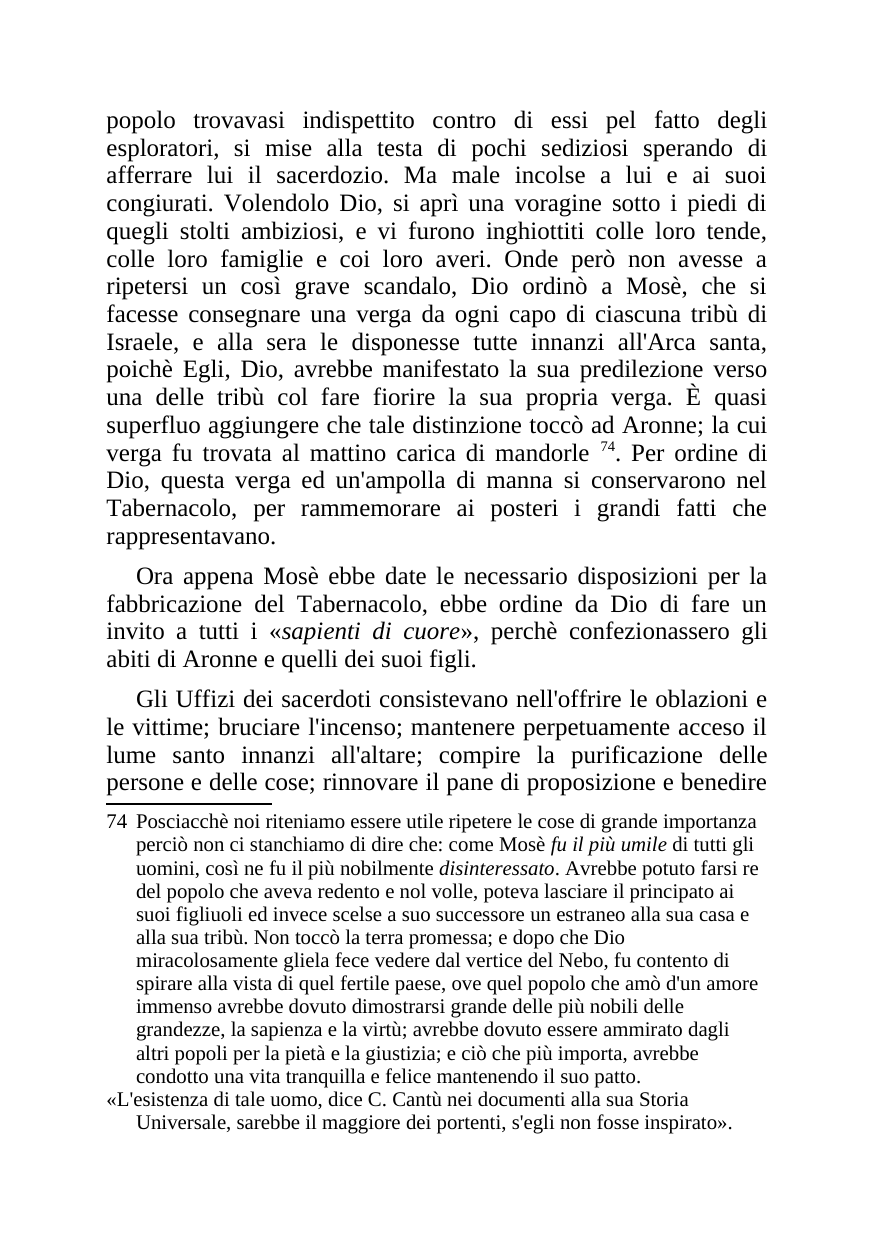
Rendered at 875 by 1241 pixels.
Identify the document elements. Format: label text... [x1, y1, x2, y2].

text Gli Uffizi dei sacerdoti consistevano nell'offrire le oblazioni e le vittime; bruciare l'incenso; mantenere perpetuamente acceso il lume santo innanzi all'altare; compire la purificazione delle persone e delle cose; rinnovare il pane di proposizione e benedire [106, 685, 768, 796]
text popolo trovavasi indispettito contro di essi pel fatto degli esploratori, si mise alla testa di pochi sediziosi sperando di afferrare lui il sacerdozio. Ma male incolse a lui e ai suoi congiurati. Volendolo Dio, si aprì una voragine sotto i piedi di quegli stolti ambiziosi, e vi furono inghiottiti colle loro tende, colle loro famiglie e coi loro averi. Onde però non avesse a ripetersi un così grave scandalo, Dio ordinò a Mosè, che si facesse consegnare una verga da ogni capo di ciascuna tribù di Israele, e alla sera le disponesse tutte innanzi all'Arca santa, poichè Egli, Dio, avrebbe manifestato la sua predilezione verso una delle tribù col fare fiorire la sua propria verga. È quasi superfluo aggiungere che tale distinzione toccò ad Aronne; la cui verga fu trovata al mattino carica di mandorle . Per ordine di Dio, questa verga ed un'ampolla di manna si conservarono nel Tabernacolo, per rammemorare ai posteri i grandi fatti che rappresentavano. [106, 106, 768, 549]
text Ora appena Mosè ebbe date le necessario disposizioni per la fabbricazione del Tabernacolo, ebbe ordine da Dio di fare un invito a tutti i «sapienti di cuore», perchè confezionassero gli abiti di Aronne e quelli dei suoi figli. [106, 562, 768, 673]
text «L'esistenza di tale uomo, dice C. Cantù nei documenti alla sua Storia Universale, sarebbe il maggiore dei portenti, s'egli non fosse inspirato». [106, 1088, 768, 1134]
text Posciacchè noi riteniamo essere utile ripetere le cose di grande importanza perciò non ci stanchiamo di dire che: come Mosè fu il più umile di tutti gli uomini, così ne fu il più nobilmente disinteressato. Avrebbe potuto farsi re del popolo che aveva redento e nol volle, poteva lasciare il principato ai suoi figliuoli ed invece scelse a suo successore un estraneo alla sua casa e alla sua tribù. Non toccò la terra promessa; e dopo che Dio miracolosamente gliela fece vedere dal vertice del Nebo, fu contento di spirare alla vista di quel fertile paese, ove quel popolo che amò d'un amore immenso avrebbe dovuto dimostrarsi grande delle più nobili delle grandezze, la sapienza e la virtù; avrebbe dovuto essere ammirato dagli altri popoli per la pietà e la giustizia; e ciò che più importa, avrebbe condotto una vita tranquilla e felice mantenendo il suo patto. [106, 810, 768, 1088]
